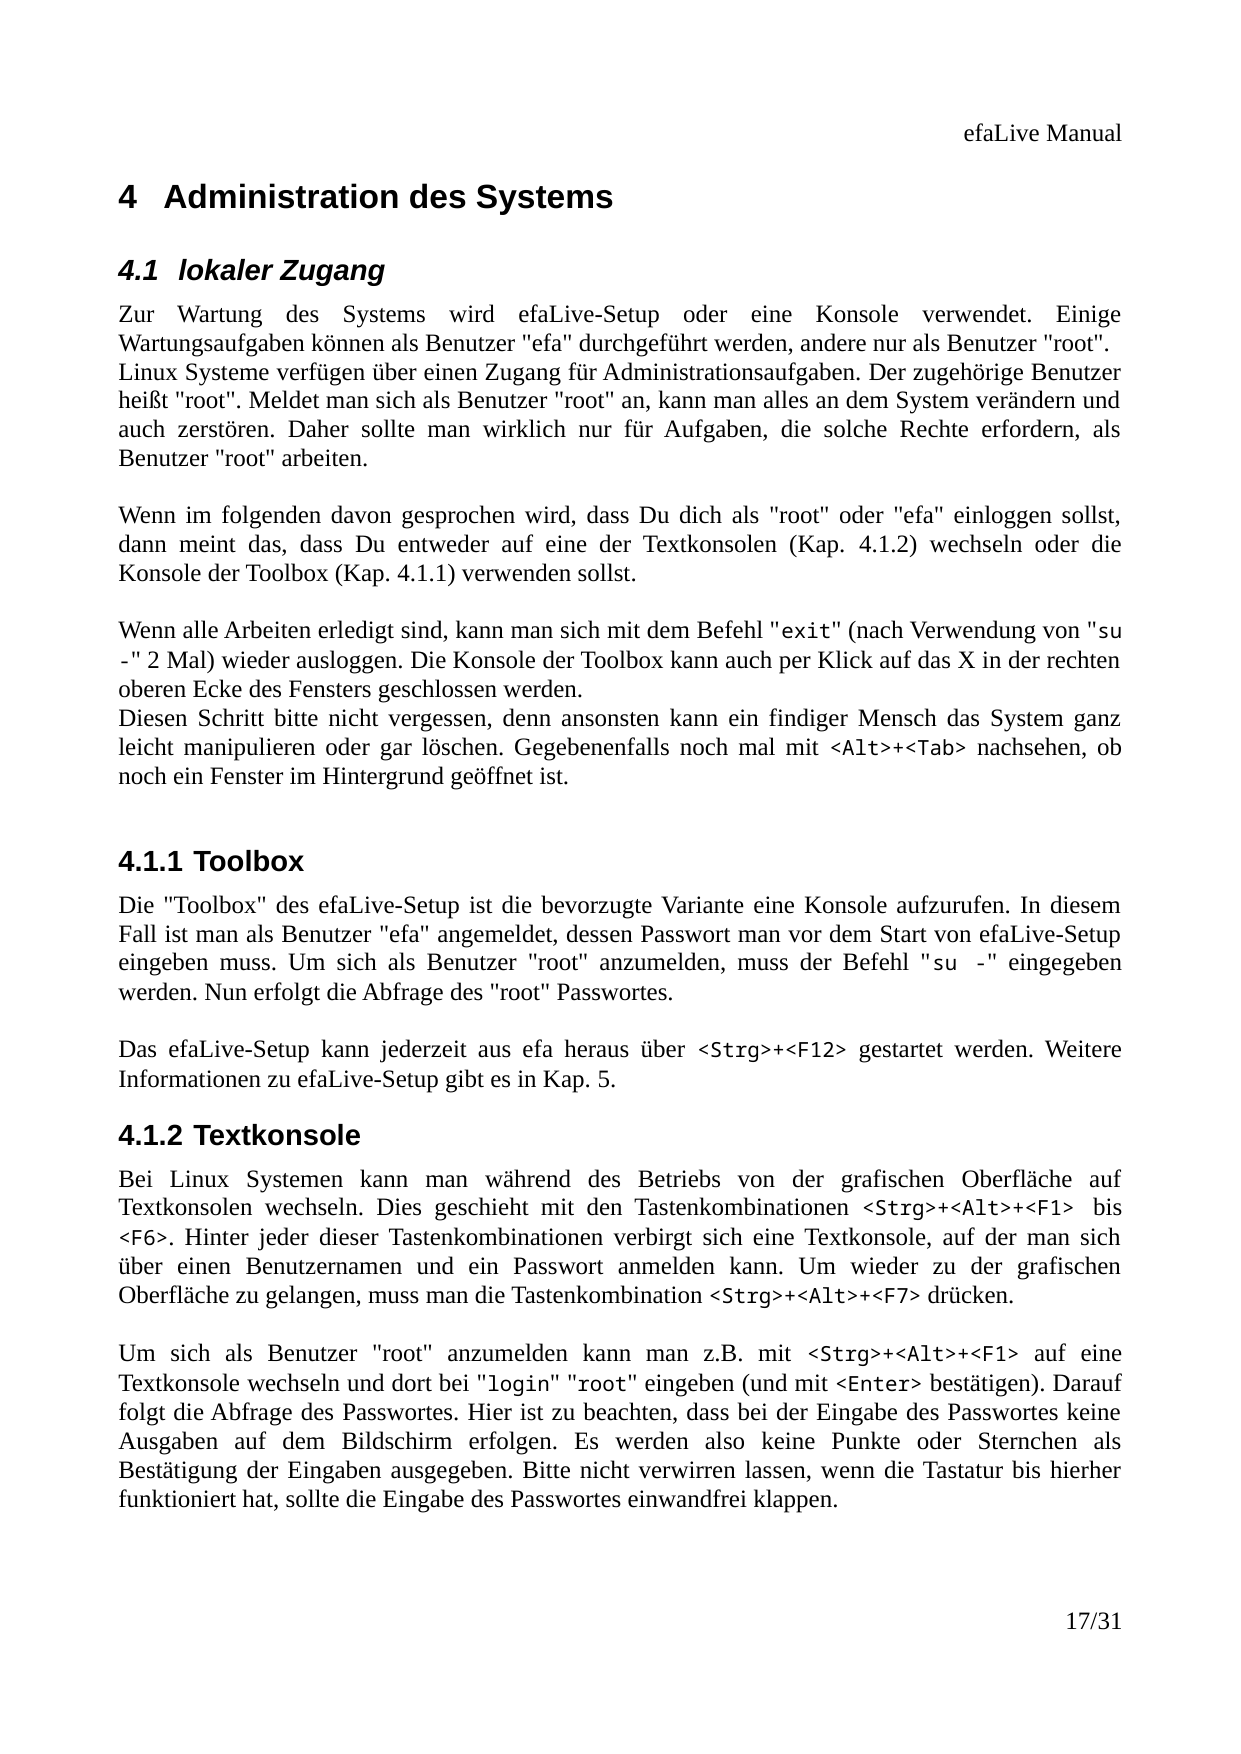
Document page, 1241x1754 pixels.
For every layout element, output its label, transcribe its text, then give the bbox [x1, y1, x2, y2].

subtitle lokaler Zugang [118, 253, 1122, 287]
text Das efaLive-Setup kann jederzeit aus efa heraus über <Strg>+<F12> gestartet werden. Weitere Informationen zu efaLive-Setup gibt es in Kap. 5. [118, 1034, 1122, 1093]
text Wenn alle Arbeiten erledigt sind, kann man sich mit dem Befehl "exit" (nach Verwendung von "su -" 2 Mal) wieder ausloggen. Die Konsole der Toolbox kann auch per Klick auf das X in der rechten oberen Ecke des Fensters geschlossen werden. [118, 616, 1122, 703]
text Zur Wartung des Systems wird efaLive-Setup oder eine Konsole verwendet. Einige Wartungsaufgaben können als Benutzer "efa" durchgeführt werden, andere nur als Benutzer "root". [118, 299, 1122, 357]
subtitle Textkonsole [118, 1118, 1122, 1151]
text Um sich als Benutzer "root" anzumelden kann man z.B. mit <Strg>+<Alt>+<F1> auf eine Textkonsole wechseln und dort bei "login" "root" eingeben (und mit <Enter> bestätigen). Darauf folgt die Abfrage des Passwortes. Hier ist zu beachten, dass bei der Eingabe des Passwortes keine Ausgaben auf dem Bildschirm erfolgen. Es werden also keine Punkte oder Sternchen als Bestätigung der Eingaben ausgegeben. Bitte nicht verwirren lassen, wenn die Tastatur bis hierher funktioniert hat, sollte die Eingabe des Passwortes einwandfrei klappen. [118, 1338, 1122, 1512]
text Linux Systeme verfügen über einen Zugang für Administrationsaufgaben. Der zugehörige Benutzer heißt "root". Meldet man sich als Benutzer "root" an, kann man alles an dem System verändern und auch zerstören. Daher sollte man wirklich nur für Aufgaben, die solche Rechte erfordern, als Benutzer "root" arbeiten. [118, 357, 1122, 472]
text Wenn im folgenden davon gesprochen wird, dass Du dich als "root" oder "efa" einloggen sollst, dann meint das, dass Du entweder auf eine der Textkonsolen (Kap. 4.1.2) wechseln oder die Konsole der Toolbox (Kap. 4.1.1) verwenden sollst. [118, 501, 1122, 587]
text Die "Toolbox" des efaLive-Setup ist die bevorzugte Variante eine Konsole aufzurufen. In diesem Fall ist man als Benutzer "efa" angemeldet, dessen Passwort man vor dem Start von efaLive-Setup eingeben muss. Um sich als Benutzer "root" anzumelden, muss der Befehl "su -" eingegeben werden. Nun erfolgt die Abfrage des "root" Passwortes. [118, 890, 1122, 1006]
subtitle Toolbox [118, 844, 1122, 877]
text Bei Linux Systemen kann man während des Betriebs von der grafischen Oberfläche auf Textkonsolen wechseln. Dies geschieht mit den Tastenkombinationen <Strg>+<Alt>+<F1> bis <F6>. Hinter jeder dieser Tastenkombinationen verbirgt sich eine Textkonsole, auf der man sich über einen Benutzernamen und ein Passwort anmelden kann. Um wieder zu der grafischen Oberfläche zu gelangen, muss man die Tastenkombination <Strg>+<Alt>+<F7> drücken. [118, 1164, 1122, 1310]
subtitle Administration des Systems [118, 177, 1122, 216]
text Diesen Schritt bitte nicht vergessen, denn ansonsten kann ein findiger Mensch das System ganz leicht manipulieren oder gar löschen. Gegebenenfalls noch mal mit <Alt>+<Tab> nachsehen, ob noch ein Fenster im Hintergrund geöffnet ist. [118, 703, 1122, 790]
